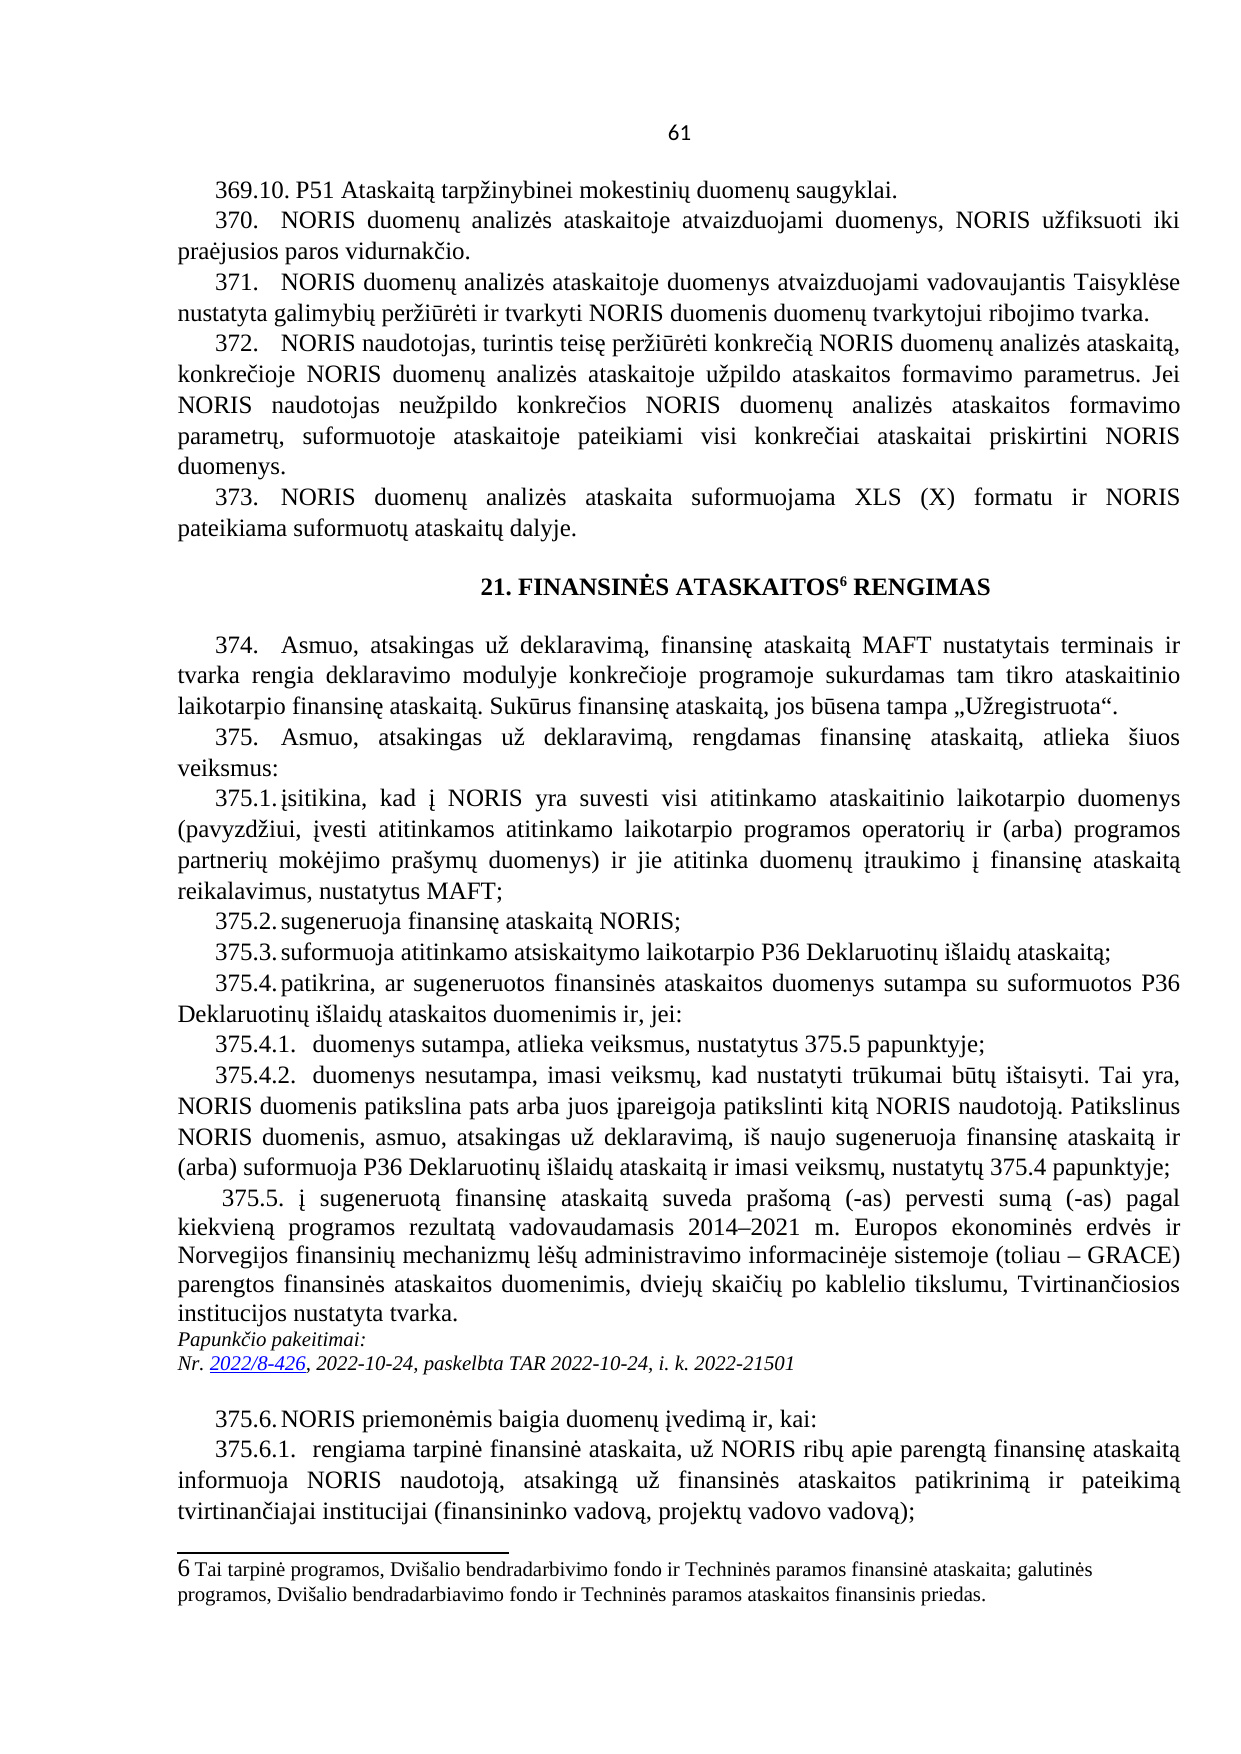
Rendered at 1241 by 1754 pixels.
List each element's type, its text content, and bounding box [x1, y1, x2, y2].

text Tai tarpinė programos, Dvišalio bendradarbivimo fondo ir Techninės paramos finansinė ataskaita; galutinės programos, Dvišalio bendradarbiavimo fondo ir Techninės paramos ataskaitos finansinis priedas. [177, 1553, 1181, 1606]
text 375.4. patikrina, ar sugeneruotos finansinės ataskaitos duomenys sutampa su suformuotos P36 Deklaruotinų išlaidų ataskaitos duomenimis ir, jei: [177, 968, 1181, 1027]
text 371. NORIS duomenų analizės ataskaitoje duomenys atvaizduojami vadovaujantis Taisyklėse nustatyta galimybių peržiūrėti ir tvarkyti NORIS duomenis duomenų tvarkytojui ribojimo tvarka. [177, 267, 1181, 327]
text 375.2. sugeneruoja finansinę ataskaitą NORIS; [177, 906, 1181, 935]
text 372. NORIS naudotojas, turintis teisę peržiūrėti konkrečią NORIS duomenų analizės ataskaitą, konkrečioje NORIS duomenų analizės ataskaitoje užpildo ataskaitos formavimo parametrus. Jei NORIS naudotojas neužpildo konkrečios NORIS duomenų analizės ataskaitos formavimo parametrų, suformuotoje ataskaitoje pateikiami visi konkrečiai ataskaitai priskirtini NORIS duomenys. [177, 328, 1181, 480]
text 375.6.1. rengiama tarpinė finansinė ataskaita, už NORIS ribų apie parengtą finansinę ataskaitą informuoja NORIS naudotoją, atsakingą už finansinės ataskaitos patikrinimą ir pateikimą tvirtinančiajai institucijai (finansininko vadovą, projektų vadovo vadovą); [177, 1434, 1181, 1524]
text 375. Asmuo, atsakingas už deklaravimą, rengdamas finansinę ataskaitą, atlieka šiuos veiksmus: [177, 722, 1181, 782]
text 375.3. suformuoja atitinkamo atsiskaitymo laikotarpio P36 Deklaruotinų išlaidų ataskaitą; [177, 937, 1181, 966]
text 374. Asmuo, atsakingas už deklaravimą, finansinę ataskaitą MAFT nustatytais terminais ir tvarka rengia deklaravimo modulyje konkrečioje programoje sukurdamas tam tikro ataskaitinio laikotarpio finansinę ataskaitą. Sukūrus finansinę ataskaitą, jos būsena tampa „Užregistruota“. [177, 630, 1181, 720]
text 21. FINANSINĖS ATASKAITOS RENGIMAS [252, 572, 1181, 601]
text 375.6. NORIS priemonėmis baigia duomenų įvedimą ir, kai: [177, 1404, 1181, 1432]
text Nr. 2022/8-426, 2022-10-24, paskelbta TAR 2022-10-24, i. k. 2022-21501 [177, 1351, 1181, 1375]
text 369.10. P51 Ataskaitą tarpžinybinei mokestinių duomenų saugyklai. [177, 175, 1181, 204]
text 375.4.1. duomenys sutampa, atlieka veiksmus, nustatytus 375.5 papunktyje; [177, 1029, 1181, 1058]
text 370. NORIS duomenų analizės ataskaitoje atvaizduojami duomenys, NORIS užfiksuoti iki praėjusios paros vidurnakčio. [177, 206, 1181, 265]
text 375.1. įsitikina, kad į NORIS yra suvesti visi atitinkamo ataskaitinio laikotarpio duomenys (pavyzdžiui, įvesti atitinkamos atitinkamo laikotarpio programos operatorių ir (arba) programos partnerių mokėjimo prašymų duomenys) ir jie atitinka duomenų įtraukimo į finansinę ataskaitą reikalavimus, nustatytus MAFT; [177, 783, 1181, 904]
text Papunkčio pakeitimai: [177, 1327, 1181, 1351]
text 375.5. į sugeneruotą finansinę ataskaitą suveda prašomą (-as) pervesti sumą (-as) pagal kiekvieną programos rezultatą vadovaudamasis 2014–2021 m. Europos ekonominės erdvės ir Norvegijos finansinių mechanizmų lėšų administravimo informacinėje sistemoje (toliau – GRACE) parengtos finansinės ataskaitos duomenimis, dviejų skaičių po kablelio tikslumu, Tvirtinančiosios institucijos nustatyta tvarka. [177, 1183, 1181, 1327]
text 375.4.2. duomenys nesutampa, imasi veiksmų, kad nustatyti trūkumai būtų ištaisyti. Tai yra, NORIS duomenis patikslina pats arba juos įpareigoja patikslinti kitą NORIS naudotoją. Patikslinus NORIS duomenis, asmuo, atsakingas už deklaravimą, iš naujo sugeneruoja finansinę ataskaitą ir (arba) suformuoja P36 Deklaruotinų išlaidų ataskaitą ir imasi veiksmų, nustatytų 375.4 papunktyje; [177, 1060, 1181, 1181]
text 373. NORIS duomenų analizės ataskaita suformuojama XLS (X) formatu ir NORIS pateikiama suformuotų ataskaitų dalyje. [177, 482, 1181, 542]
